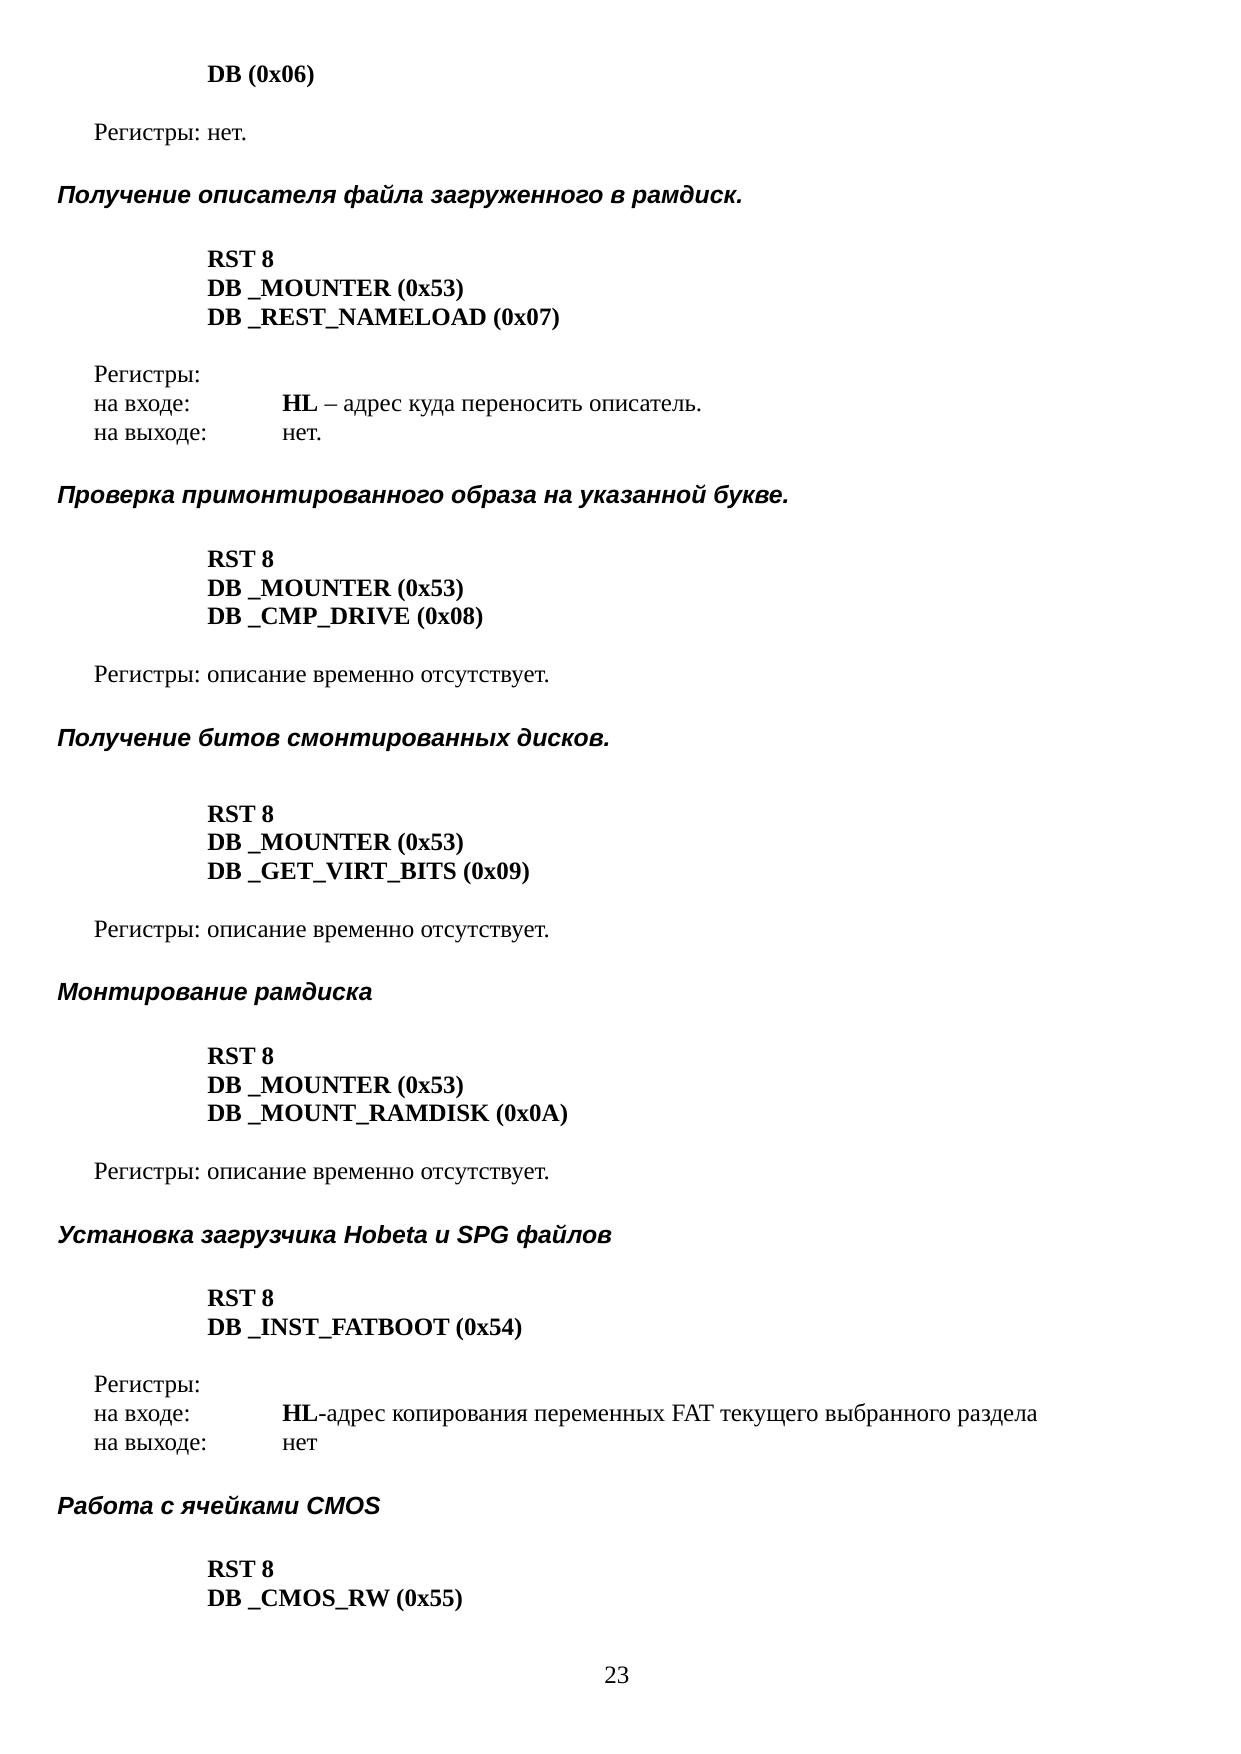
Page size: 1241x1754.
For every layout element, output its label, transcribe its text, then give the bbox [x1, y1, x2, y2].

text DB _MOUNT_RAMDISK (0x0A) [57, 1098, 1176, 1127]
text Регистры: нет. [57, 117, 1176, 146]
text Регистры: описание временно отсутствует. [57, 659, 1176, 688]
subtitle Работа с ячейками CMOS [57, 1491, 1176, 1519]
text DB _GET_VIRT_BITS (0x09) [57, 856, 1176, 885]
text RST 8 [57, 544, 1176, 573]
text RST 8 [57, 1283, 1176, 1312]
text DB (0x06) [57, 59, 1176, 88]
subtitle Проверка примонтированного образа на указанной букве. [57, 480, 1176, 509]
text RST 8 [57, 1554, 1176, 1583]
text RST 8 [57, 244, 1176, 273]
text DB _INST_FATBOOT (0x54) [57, 1312, 1176, 1341]
text DB _MOUNTER (0x53) [57, 827, 1176, 856]
subtitle Установка загрузчика Hobeta и SPG файлов [57, 1220, 1176, 1248]
text Регистры: описание временно отсутствует. [57, 914, 1176, 942]
text DB _MOUNTER (0x53) [57, 573, 1176, 601]
text Регистры: [57, 1369, 1176, 1398]
subtitle Монтирование рамдиска [57, 977, 1176, 1006]
text на входе: HL – адрес куда переносить описатель. [57, 388, 1176, 417]
text RST 8 [57, 1041, 1176, 1070]
subtitle Получение описателя файла загруженного в рамдиск. [57, 181, 1176, 209]
text RST 8 [57, 799, 1176, 827]
subtitle Получение битов смонтированных дисков. [57, 723, 1176, 751]
text DB _CMP_DRIVE (0x08) [57, 601, 1176, 630]
text Регистры: [57, 359, 1176, 388]
text на выходе: нет [57, 1427, 1176, 1456]
text DB _MOUNTER (0x53) [57, 273, 1176, 302]
text на выходе: нет. [57, 417, 1176, 445]
text DB _REST_NAMELOAD (0x07) [57, 302, 1176, 330]
text DB _CMOS_RW (0x55) [57, 1583, 1176, 1612]
text Регистры: описание временно отсутствует. [57, 1156, 1176, 1185]
text на входе: HL-адрес копирования переменных FAT текущего выбранного раздела [57, 1398, 1176, 1427]
text DB _MOUNTER (0x53) [57, 1070, 1176, 1098]
